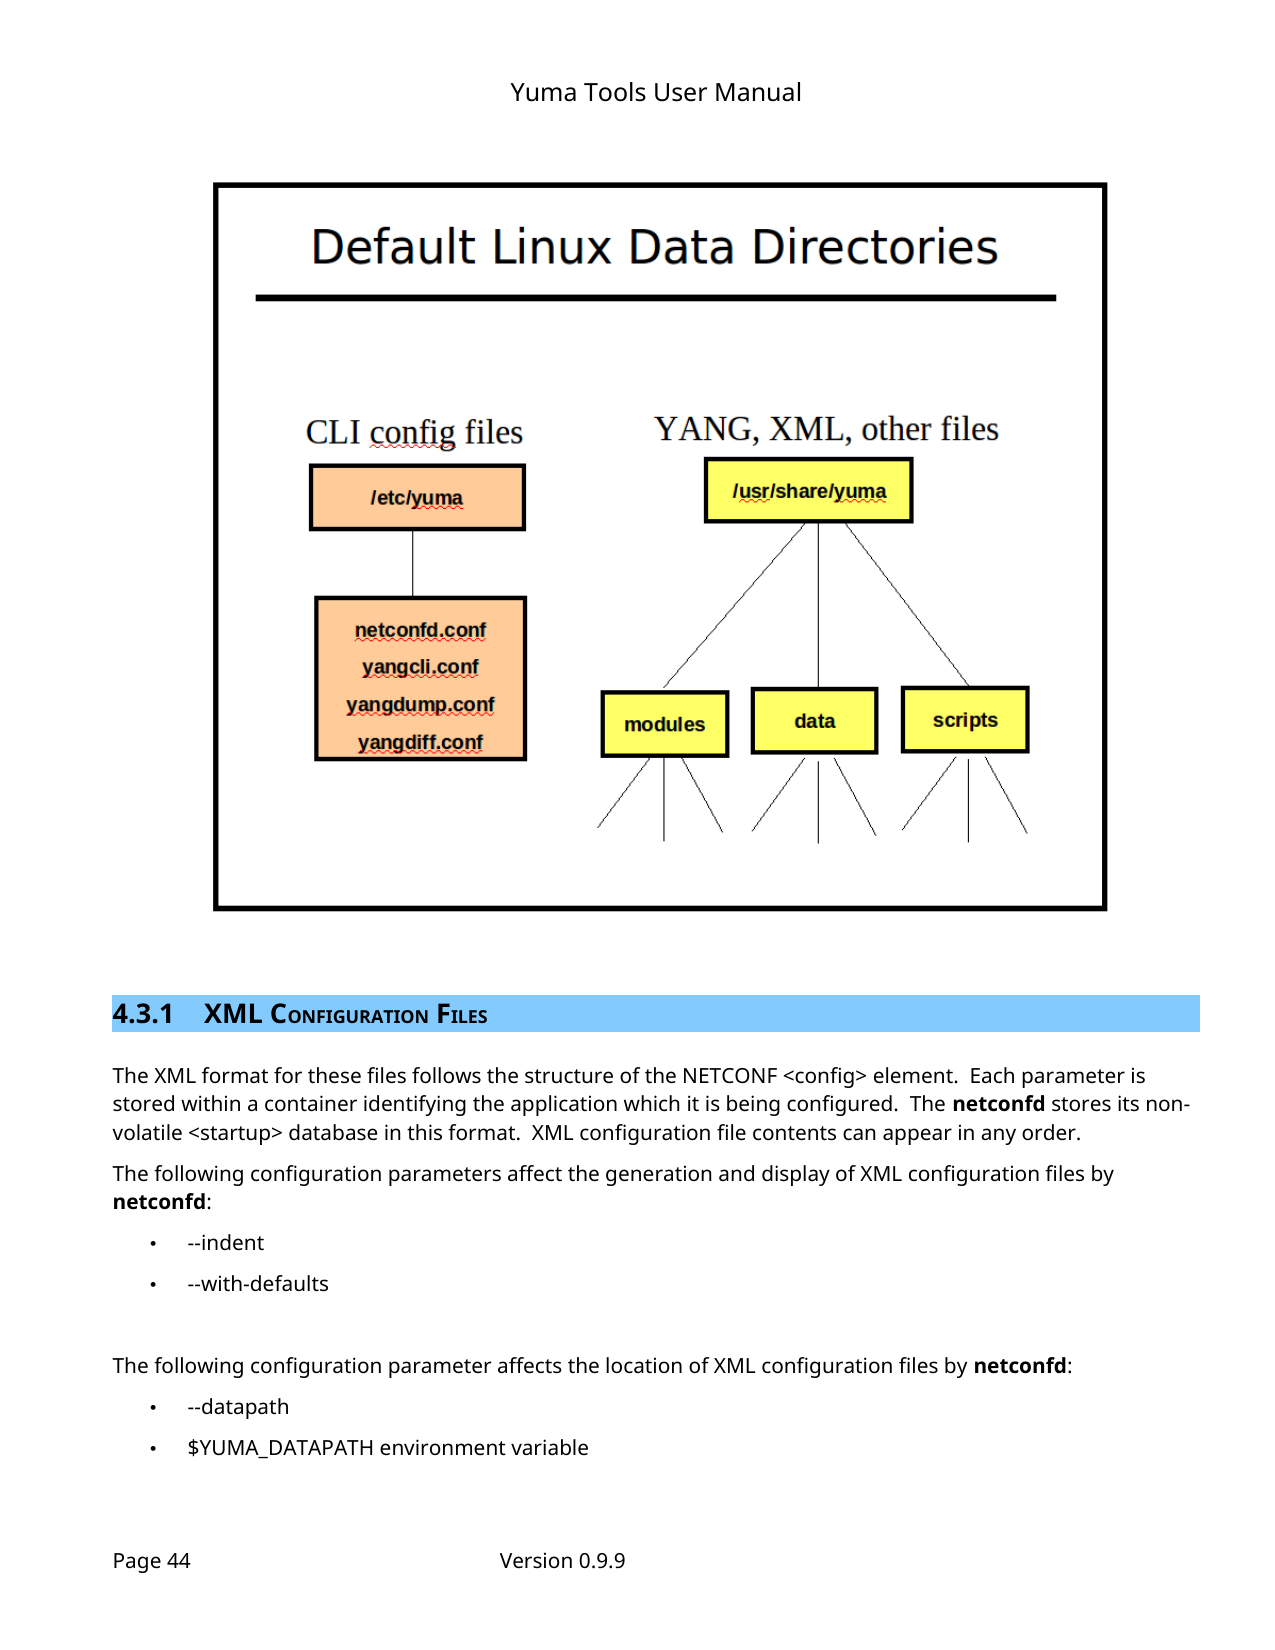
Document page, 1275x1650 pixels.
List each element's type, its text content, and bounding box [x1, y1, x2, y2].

list --indent [150, 1228, 1200, 1257]
text The XML format for these files follows the structure of the NETCONF <config> element. Each parameter is stored within a container identifying the application which it is being configured. The netconfd stores its non-volatile <startup> database in this format. XML configuration file contents can appear in any order. [112, 1061, 1200, 1146]
list $YUMA_DATAPATH environment variable [150, 1433, 1200, 1461]
list --datapath [150, 1392, 1200, 1420]
subtitle XML Configuration Files [112, 995, 1200, 1032]
text The following configuration parameter affects the location of XML configuration files by netconfd: [112, 1351, 1200, 1379]
text The following configuration parameters affect the generation and display of XML configuration files by netconfd: [112, 1159, 1200, 1216]
picture [145, 138, 1167, 938]
list --with-defaults [150, 1269, 1200, 1298]
